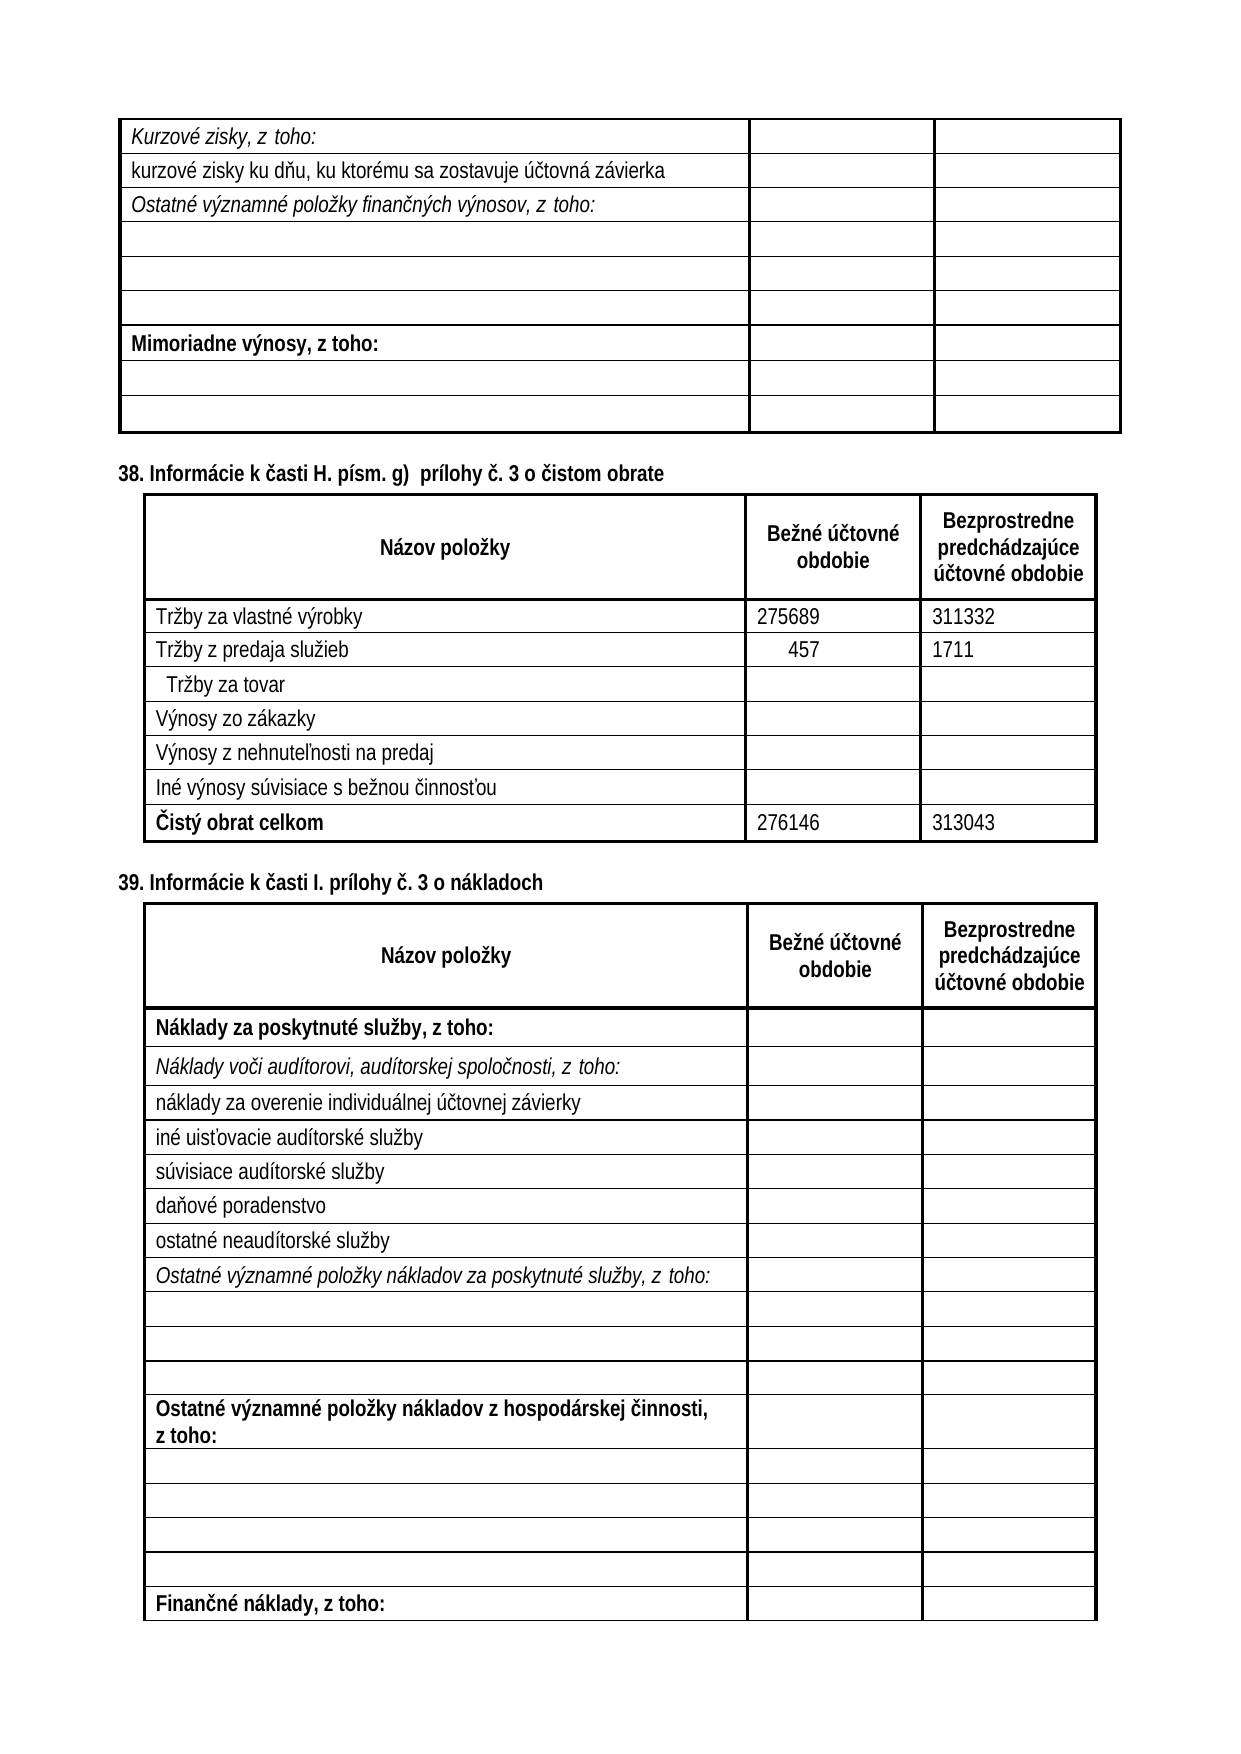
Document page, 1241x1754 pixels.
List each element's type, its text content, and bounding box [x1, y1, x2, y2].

table_cell súvisiace audítorské služby [146, 1155, 746, 1188]
table_cell [924, 1010, 1094, 1046]
table_cell Ostatné významné položky nákladov za poskytnuté služby, z toho: [146, 1258, 746, 1291]
table_cell Kurzové zisky, z toho: [122, 120, 748, 152]
table_cell [924, 1362, 1094, 1394]
table_cell [747, 702, 919, 735]
table_cell [749, 1518, 921, 1551]
table_cell [749, 1395, 921, 1448]
table_cell [751, 188, 933, 221]
table_cell [751, 361, 933, 395]
table_cell [924, 1155, 1094, 1188]
table_cell [924, 1047, 1094, 1085]
table_cell [749, 1362, 921, 1394]
table_cell [924, 1121, 1094, 1154]
table_cell Ostatné významné položky nákladov z hospodárskej činnosti, z toho: [146, 1395, 746, 1448]
table_cell [749, 1449, 921, 1482]
table_cell 311332 [922, 601, 1094, 632]
table_cell Náklady za poskytnuté služby, z toho: [146, 1010, 746, 1046]
table_cell [749, 1010, 921, 1046]
table_cell [747, 667, 919, 701]
table_cell [749, 1086, 921, 1119]
table_cell [924, 1484, 1094, 1517]
table_cell [922, 736, 1094, 769]
table_header Bezprostredne predchádzajúce účtovné obdobie [922, 496, 1094, 597]
table_cell [924, 1086, 1094, 1119]
table_cell [146, 1449, 746, 1482]
table_cell [924, 1449, 1094, 1482]
table_cell [936, 396, 1119, 431]
table_cell Finančné náklady, z toho: [146, 1587, 746, 1620]
table_cell [924, 1327, 1094, 1360]
table_cell [924, 1587, 1094, 1620]
table_cell [122, 291, 748, 324]
table_cell [751, 326, 933, 360]
table_cell Tržby za vlastné výrobky [146, 601, 744, 632]
table_cell Výnosy z nehnuteľnosti na predaj [146, 736, 744, 769]
table_cell [747, 736, 919, 769]
table_cell 457 [747, 633, 919, 666]
table_header Bežné účtovné obdobie [747, 496, 919, 597]
table_cell Tržby za tovar [146, 667, 744, 701]
table_cell [749, 1587, 921, 1620]
table_header Názov položky [146, 496, 744, 597]
table_cell 313043 [922, 805, 1094, 839]
table_cell Mimoriadne výnosy, z toho: [122, 326, 748, 360]
table_cell [751, 222, 933, 256]
table_header Bežné účtovné obdobie [749, 905, 921, 1006]
table_cell [936, 291, 1119, 324]
table_cell [936, 120, 1119, 152]
table_cell Náklady voči audítorovi, audítorskej spoločnosti, z toho: [146, 1047, 746, 1085]
table_cell [751, 154, 933, 187]
table_cell [924, 1292, 1094, 1326]
table_cell [122, 396, 748, 431]
table_cell [924, 1553, 1094, 1586]
table_cell [922, 702, 1094, 735]
table_cell náklady za overenie individuálnej účtovnej závierky [146, 1086, 746, 1119]
table_cell daňové poradenstvo [146, 1189, 746, 1222]
table_cell [924, 1395, 1094, 1448]
table_cell [146, 1292, 746, 1326]
table_cell [922, 667, 1094, 701]
table_cell ostatné neaudítorské služby [146, 1224, 746, 1257]
table_header Názov položky [146, 905, 746, 1006]
table_cell Tržby z predaja služieb [146, 633, 744, 666]
table_cell [751, 291, 933, 324]
table_cell [749, 1155, 921, 1188]
table_cell [751, 120, 933, 152]
table_cell [749, 1292, 921, 1326]
table_cell [924, 1224, 1094, 1257]
table_cell kurzové zisky ku dňu, ku ktorému sa zostavuje účtovná závierka [122, 154, 748, 187]
table_cell [749, 1121, 921, 1154]
table_cell Ostatné významné položky finančných výnosov, z toho: [122, 188, 748, 221]
table_cell [749, 1327, 921, 1360]
table_cell [936, 361, 1119, 395]
table_cell [749, 1484, 921, 1517]
table_cell [751, 257, 933, 290]
table_cell [936, 222, 1119, 256]
table_cell [936, 326, 1119, 360]
table_cell [924, 1518, 1094, 1551]
table_cell [146, 1327, 746, 1360]
text 39. Informácie k časti I. prílohy č. 3 o nákladoch [118, 869, 1122, 895]
table_cell [924, 1189, 1094, 1222]
table_cell iné uisťovacie audítorské služby [146, 1121, 746, 1154]
table_cell [936, 188, 1119, 221]
table_cell [146, 1553, 746, 1586]
table_cell [936, 257, 1119, 290]
table_cell [747, 770, 919, 804]
table_cell 275689 [747, 601, 919, 632]
table_cell [749, 1258, 921, 1291]
table_cell [146, 1484, 746, 1517]
table_cell [146, 1518, 746, 1551]
table_cell 276146 [747, 805, 919, 839]
table_cell Čistý obrat celkom [146, 805, 744, 839]
table_cell Výnosy zo zákazky [146, 702, 744, 735]
table_cell [749, 1224, 921, 1257]
table_cell [749, 1047, 921, 1085]
table_cell [751, 396, 933, 431]
table_cell [122, 361, 748, 395]
table_cell [936, 154, 1119, 187]
table_cell Iné výnosy súvisiace s bežnou činnosťou [146, 770, 744, 804]
table_cell [122, 222, 748, 256]
table_cell [122, 257, 748, 290]
table_cell [749, 1553, 921, 1586]
table_header Bezprostredne predchádzajúce účtovné obdobie [924, 905, 1094, 1006]
table_cell 1711 [922, 633, 1094, 666]
table_cell [749, 1189, 921, 1222]
text 38. Informácie k časti H. písm. g) prílohy č. 3 o čistom obrate [118, 460, 1122, 486]
table_cell [146, 1362, 746, 1394]
table_cell [922, 770, 1094, 804]
table_cell [924, 1258, 1094, 1291]
